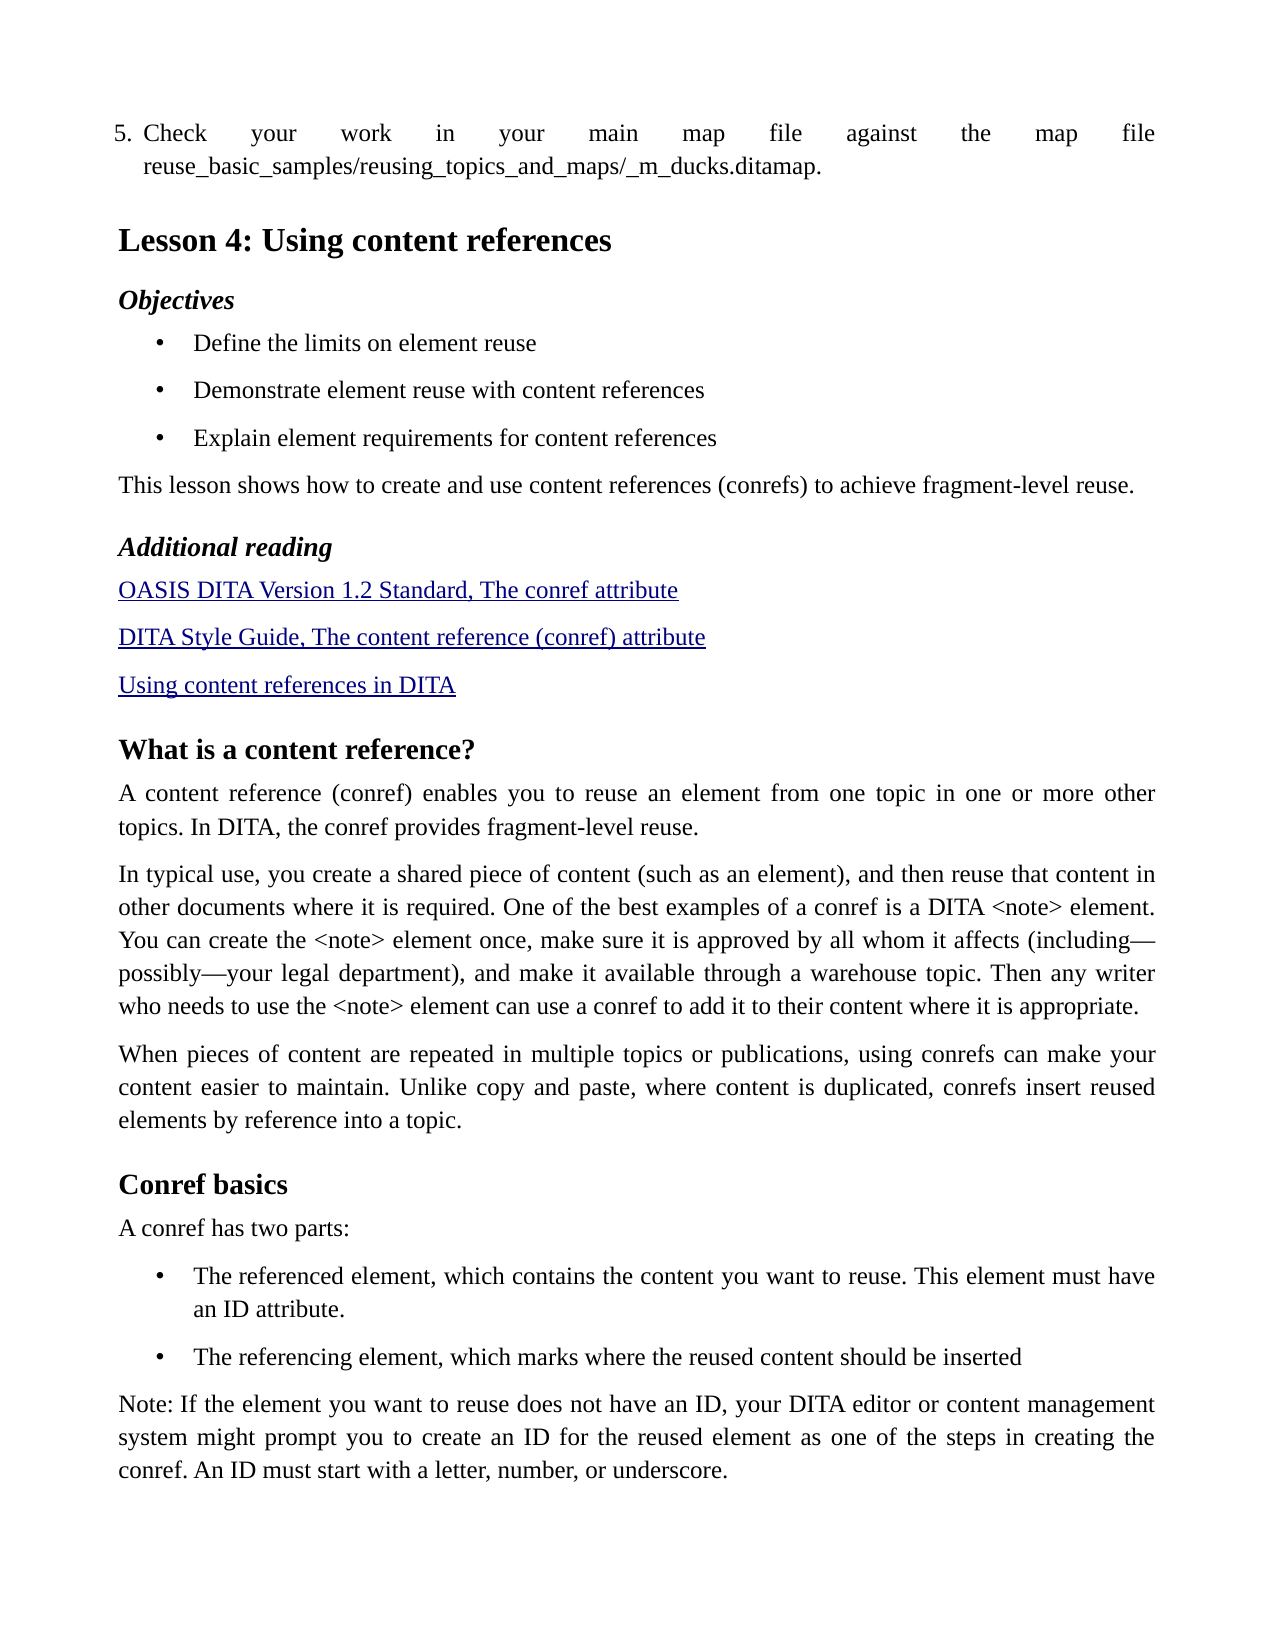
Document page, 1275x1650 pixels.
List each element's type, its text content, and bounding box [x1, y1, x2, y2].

subtitle What is a content reference? [118, 732, 1157, 766]
list Define the limits on element reuse [156, 328, 1157, 356]
text This lesson shows how to create and use content references (conrefs) to achieve fragment-level reuse. [118, 470, 1157, 499]
text A content reference (conref) enables you to reuse an element from one topic in one or more other topics. In DITA, the conref provides fragment-level reuse. [118, 778, 1157, 840]
text Using content references in DITA [118, 670, 1157, 699]
subtitle Objectives [118, 283, 1157, 315]
subtitle Lesson 4: Using content references [118, 219, 1157, 258]
list Demonstrate element reuse with content references [156, 375, 1157, 404]
list Explain element requirements for content references [156, 423, 1157, 452]
text In typical use, you create a shared piece of content (such as an element), and then reuse that content in other documents where it is required. One of the best examples of a conref is a DITA <note> element. You can create the <note> element once, make sure it is approved by all whom it affects (including—possibly—your legal department), and make it available through a warehouse topic. Then any writer who needs to use the <note> element can use a conref to add it to their content where it is appropriate. [118, 859, 1157, 1020]
list The referencing element, which marks where the reused content should be inserted [156, 1342, 1157, 1370]
text A conref has two parts: [118, 1213, 1157, 1242]
text When pieces of content are repeated in multiple topics or publications, using conrefs can make your content easier to maintain. Unlike copy and paste, where content is duplicated, conrefs insert reused elements by reference into a topic. [118, 1039, 1157, 1134]
subtitle Additional reading [118, 531, 1157, 562]
text DITA Style Guide, The content reference (conref) attribute [118, 622, 1157, 651]
list Check your work in your main map file against the map file reuse_basic_samples/reusing_topics_and_maps/_m_ducks.ditamap. [118, 118, 1157, 180]
text Note: If the element you want to reuse does not have an ID, your DITA editor or content management system might prompt you to create an ID for the reused element as one of the steps in creating the conref. An ID must start with a letter, number, or underscore. [118, 1389, 1157, 1484]
text OASIS DITA Version 1.2 Standard, The conref attribute [118, 575, 1157, 604]
list The referenced element, which contains the content you want to reuse. This element must have an ID attribute. [156, 1261, 1157, 1323]
subtitle Conref basics [118, 1167, 1157, 1201]
